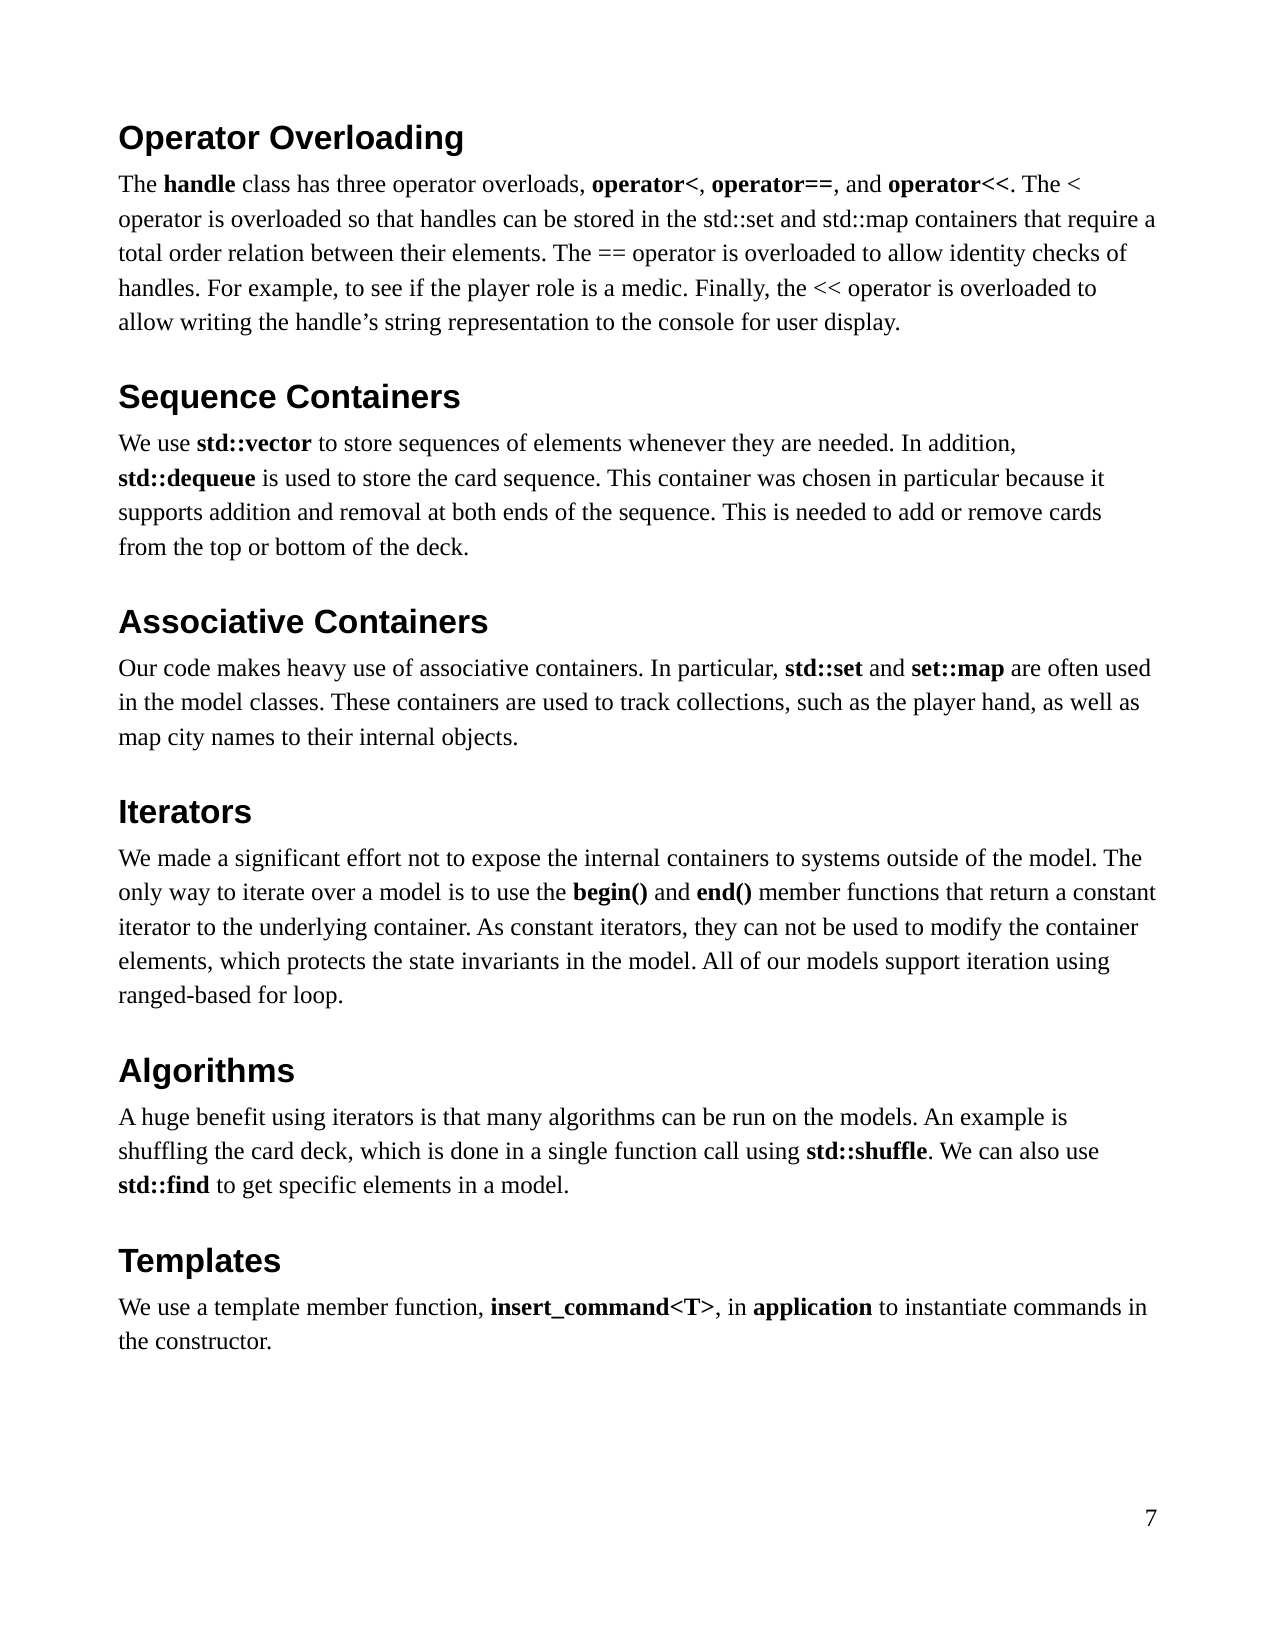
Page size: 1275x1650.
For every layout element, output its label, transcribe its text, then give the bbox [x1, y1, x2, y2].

text The handle class has three operator overloads, operator<, operator==, and operator<<. The < operator is overloaded so that handles can be stored in the std::set and std::map containers that require a total order relation between their elements. The == operator is overloaded to allow identity checks of handles. For example, to see if the player role is a medic. Finally, the << operator is overloaded to allow writing the handle’s string representation to the console for user display. [118, 169, 1157, 336]
subtitle Associative Containers [118, 602, 1157, 640]
subtitle Algorithms [118, 1051, 1157, 1089]
subtitle Iterators [118, 792, 1157, 830]
text We use a template member function, insert_command<T>, in application to instantiate commands in the constructor. [118, 1292, 1157, 1355]
text We use std::vector to store sequences of elements whenever they are needed. In addition, std::dequeue is used to store the card sequence. This container was chosen in particular because it supports addition and removal at both ends of the sequence. This is needed to add or remove cards from the top or bottom of the deck. [118, 428, 1157, 560]
subtitle Sequence Containers [118, 377, 1157, 416]
subtitle Operator Overloading [118, 118, 1157, 157]
subtitle Templates [118, 1241, 1157, 1279]
text A huge benefit using iterators is that many algorithms can be run on the models. An example is shuffling the card deck, which is done in a single function call using std::shuffle. We can also use std::find to get specific elements in a model. [118, 1102, 1157, 1199]
text We made a significant effort not to expose the internal containers to systems outside of the model. The only way to iterate over a model is to use the begin() and end() member functions that return a constant iterator to the underlying container. As constant iterators, they can not be used to modify the container elements, which protects the state invariants in the model. All of our models support iteration using ranged-based for loop. [118, 843, 1157, 1009]
text Our code makes heavy use of associative containers. In particular, std::set and set::map are often used in the model classes. These containers are used to track collections, such as the player hand, as well as map city names to their internal objects. [118, 653, 1157, 750]
